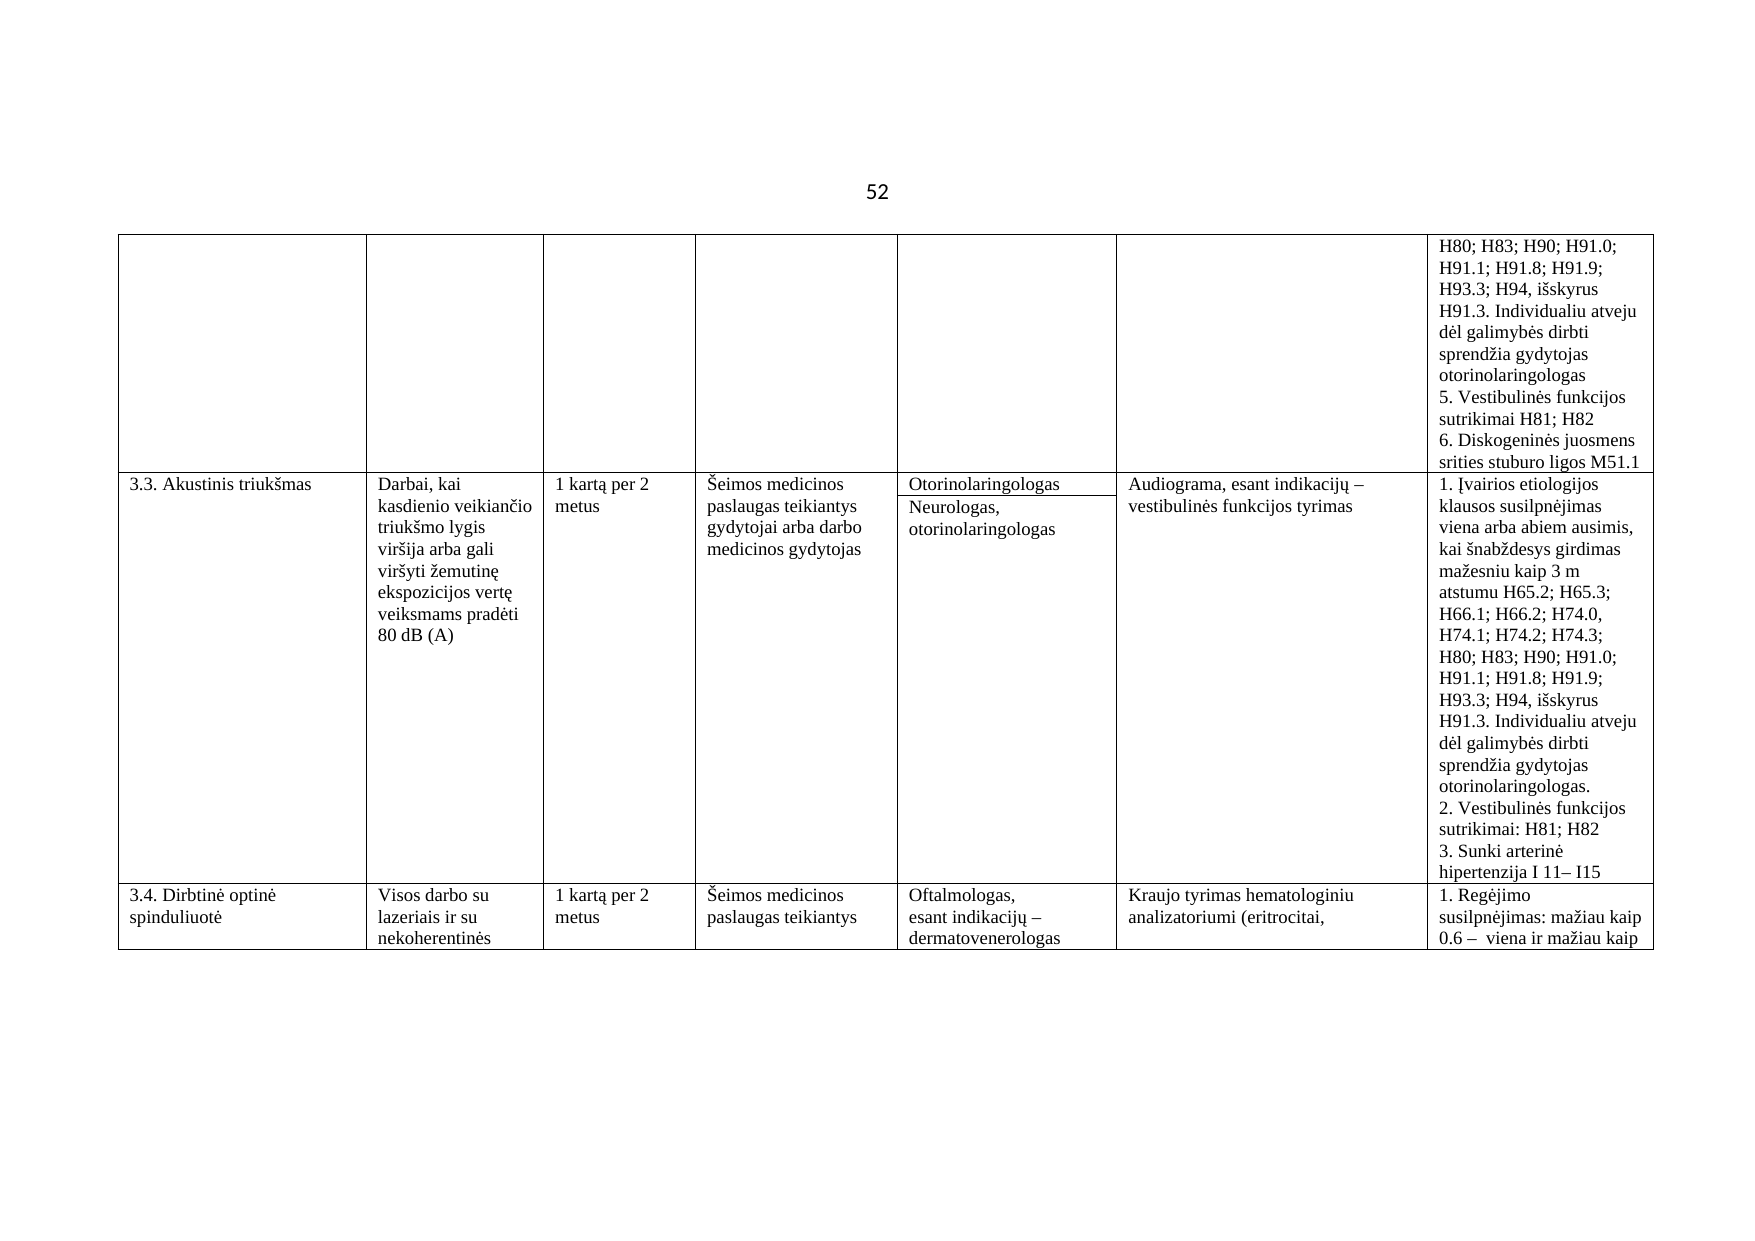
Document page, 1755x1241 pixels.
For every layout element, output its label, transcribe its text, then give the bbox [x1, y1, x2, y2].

table_cell Kraujo tyrimas hematologiniu analizatoriumi (eritrocitai, [1117, 884, 1427, 949]
table_cell Šeimos medicinos paslaugas teikiantys gydytojai arba darbo medicinos gydytojas [696, 473, 897, 883]
table_cell [544, 235, 695, 472]
table_cell Oftalmologas, esant indikacijų – dermatovenerologas [898, 884, 1116, 949]
table_cell Visos darbo su lazeriais ir su nekoherentinės [367, 884, 543, 949]
table_cell H80; H83; H90; H91.0; H91.1; H91.8; H91.9; H93.3; H94, išskyrus H91.3. Individualiu atveju dėl galimybės dirbti sprendžia gydytojas otorinolaringologas 5. Vestibulinės funkcijos sutrikimai H81; H82 6. Diskogeninės juosmens srities stuburo ligos M51.1 [1428, 235, 1653, 472]
table_cell [898, 235, 1116, 472]
table_cell Darbai, kai kasdienio veikiančio triukšmo lygis viršija arba gali viršyti žemutinę ekspozicijos vertę veiksmams pradėti 80 dB (A) [367, 473, 543, 883]
table_cell [367, 235, 543, 472]
table_cell [119, 235, 366, 472]
table_cell 3.4. Dirbtinė optinė spinduliuotė [119, 884, 366, 949]
table_cell Audiograma, esant indikacijų – vestibulinės funkcijos tyrimas [1117, 473, 1427, 883]
table_cell 1 kartą per 2 metus [544, 884, 695, 949]
table_cell Neurologas, otorinolaringologas [898, 496, 1116, 883]
table_cell 3.3. Akustinis triukšmas [119, 473, 366, 883]
table_cell [1117, 235, 1427, 472]
table_cell 1. Įvairios etiologijos klausos susilpnėjimas viena arba abiem ausimis, kai šnabždesys girdimas mažesniu kaip 3 m atstumu H65.2; H65.3; H66.1; H66.2; H74.0, H74.1; H74.2; H74.3; H80; H83; H90; H91.0; H91.1; H91.8; H91.9; H93.3; H94, išskyrus H91.3. Individualiu atveju dėl galimybės dirbti sprendžia gydytojas otorinolaringologas. 2. Vestibulinės funkcijos sutrikimai: H81; H82 3. Sunki arterinė hipertenzija I 11– I15 [1428, 473, 1653, 883]
table_cell 1 kartą per 2 metus [544, 473, 695, 883]
table_cell [696, 235, 897, 472]
table_cell 1. Regėjimo susilpnėjimas: mažiau kaip 0.6 – viena ir mažiau kaip [1428, 884, 1653, 949]
table_cell Otorinolaringologas [898, 473, 1116, 495]
table_cell Šeimos medicinos paslaugas teikiantys [696, 884, 897, 949]
